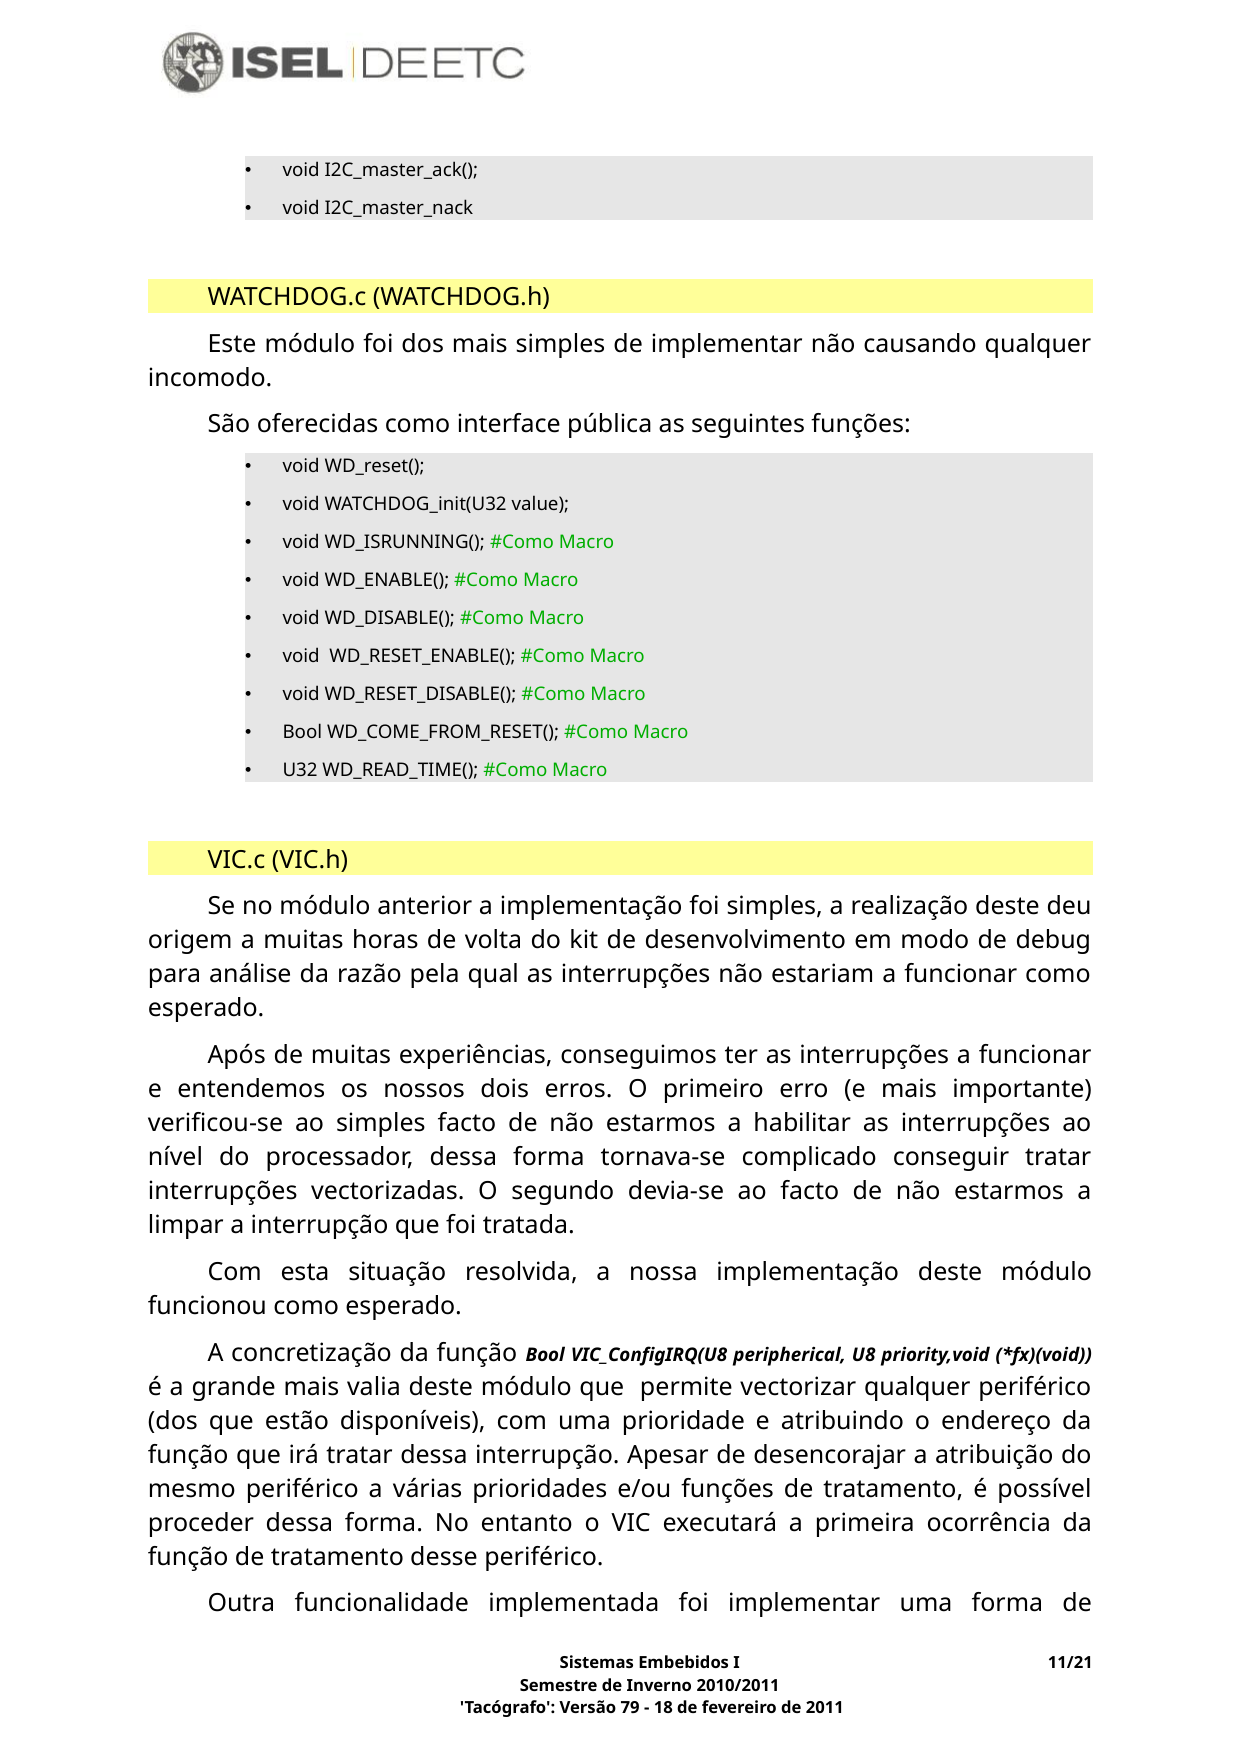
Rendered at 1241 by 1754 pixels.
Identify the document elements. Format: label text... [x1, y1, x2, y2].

list void WD_RESET_DISABLE(); #Como Macro [245, 681, 1093, 706]
text Este módulo foi dos mais simples de implementar não causando qualquer incomodo. [148, 325, 1093, 393]
text Com esta situação resolvida, a nossa implementação deste módulo funcionou como esperado. [148, 1253, 1093, 1322]
text A concretização da função Bool VIC_ConfigIRQ(U8 peripherical, U8 priority,void (*fx)(void)) é a grande mais valia deste módulo que permite vectorizar qualquer periférico (dos que estão disponíveis), com uma prioridade e atribuindo o endereço da função que irá tratar dessa interrupção. Apesar de desencorajar a atribuição do mesmo periférico a várias prioridades e/ou funções de tratamento, é possível proceder dessa forma. No entanto o VIC executará a primeira ocorrência da função de tratamento desse periférico. [148, 1334, 1093, 1573]
list void WD_RESET_ENABLE(); #Como Macro [245, 643, 1093, 668]
list Bool WD_COME_FROM_RESET(); #Como Macro [245, 719, 1093, 744]
text Se no módulo anterior a implementação foi simples, a realização deste deu origem a muitas horas de volta do kit de desenvolvimento em modo de debug para análise da razão pela qual as interrupções não estariam a funcionar como esperado. [148, 888, 1093, 1024]
list void WD_ISRUNNING(); #Como Macro [245, 529, 1093, 554]
text Outra funcionalidade implementada foi implementar uma forma de [148, 1585, 1093, 1619]
list void WD_DISABLE(); #Como Macro [245, 605, 1093, 630]
list void WD_ENABLE(); #Como Macro [245, 567, 1093, 592]
text VIC.c (VIC.h) [148, 841, 1093, 875]
picture [153, 17, 555, 118]
list void WATCHDOG_init(U32 value); [245, 491, 1093, 516]
list void I2C_master_nack [245, 194, 1093, 220]
list void WD_reset(); [245, 453, 1093, 478]
text São oferecidas como interface pública as seguintes funções: [148, 406, 1093, 440]
list void I2C_master_ack(); [245, 156, 1093, 182]
text WATCHDOG.c (WATCHDOG.h) [148, 279, 1093, 313]
list U32 WD_READ_TIME(); #Como Macro [245, 757, 1093, 782]
text Após de muitas experiências, conseguimos ter as interrupções a funcionar e entendemos os nossos dois erros. O primeiro erro (e mais importante) verificou-se ao simples facto de não estarmos a habilitar as interrupções ao nível do processador, dessa forma tornava-se complicado conseguir tratar interrupções vectorizadas. O segundo devia-se ao facto de não estarmos a limpar a interrupção que foi tratada. [148, 1037, 1093, 1241]
